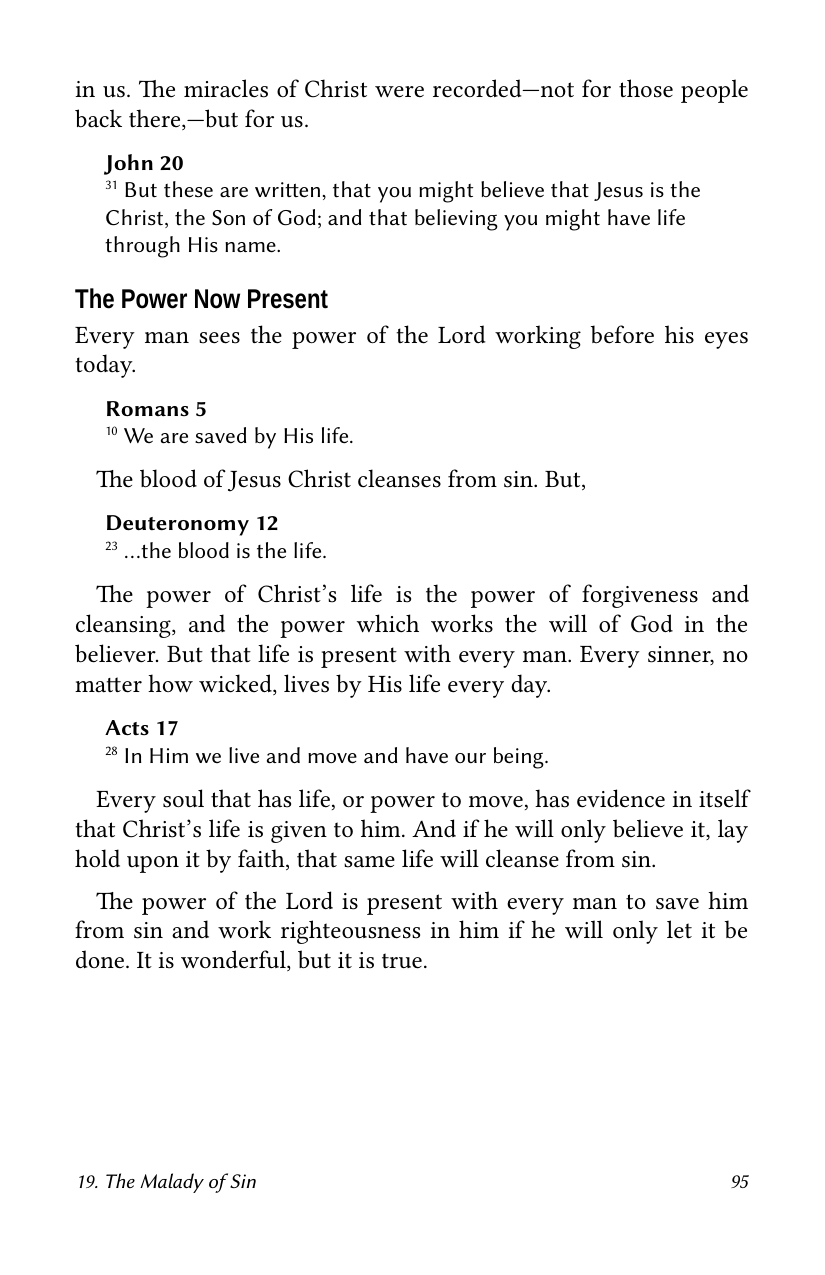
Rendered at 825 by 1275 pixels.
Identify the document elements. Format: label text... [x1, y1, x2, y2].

text 28 In Him we live and move and have our being. [105, 742, 720, 769]
text Romans 5 [105, 395, 750, 422]
text The power of the Lord is present with every man to save him from sin and work righteousness in him if he will only let it be done. It is wonderful, but it is true. [75, 887, 750, 975]
text 31 But these are written, that you might believe that Jesus is the Christ, the Son of God; and that believing you might have life through His name. [105, 177, 720, 258]
text 23 ...the blood is the life. [105, 538, 720, 564]
text Every soul that has life, or power to move, has evidence in itself that Christ’s life is given to him. And if he will only believe it, lay hold upon it by faith, that same life will cleanse from sin. [75, 785, 750, 873]
subtitle The Power Now Present [75, 283, 750, 314]
text 10 We are saved by His life. [105, 423, 720, 449]
text Deuteronomy 12 [105, 510, 750, 536]
text The blood of Jesus Christ cleanses from sin. But, [75, 465, 750, 494]
text Every man sees the power of the Lord working before his eyes today. [75, 321, 750, 379]
text John 20 [105, 150, 750, 176]
text Acts 17 [105, 715, 750, 741]
text The power of Christ’s life is the power of forgiveness and cleansing, and the power which works the will of God in the believer. But that life is present with every man. Every sinner, no matter how wicked, lives by His life every day. [75, 580, 750, 698]
text in us. The miracles of Christ were recorded—not for those people back there,—but for us. [75, 75, 750, 133]
